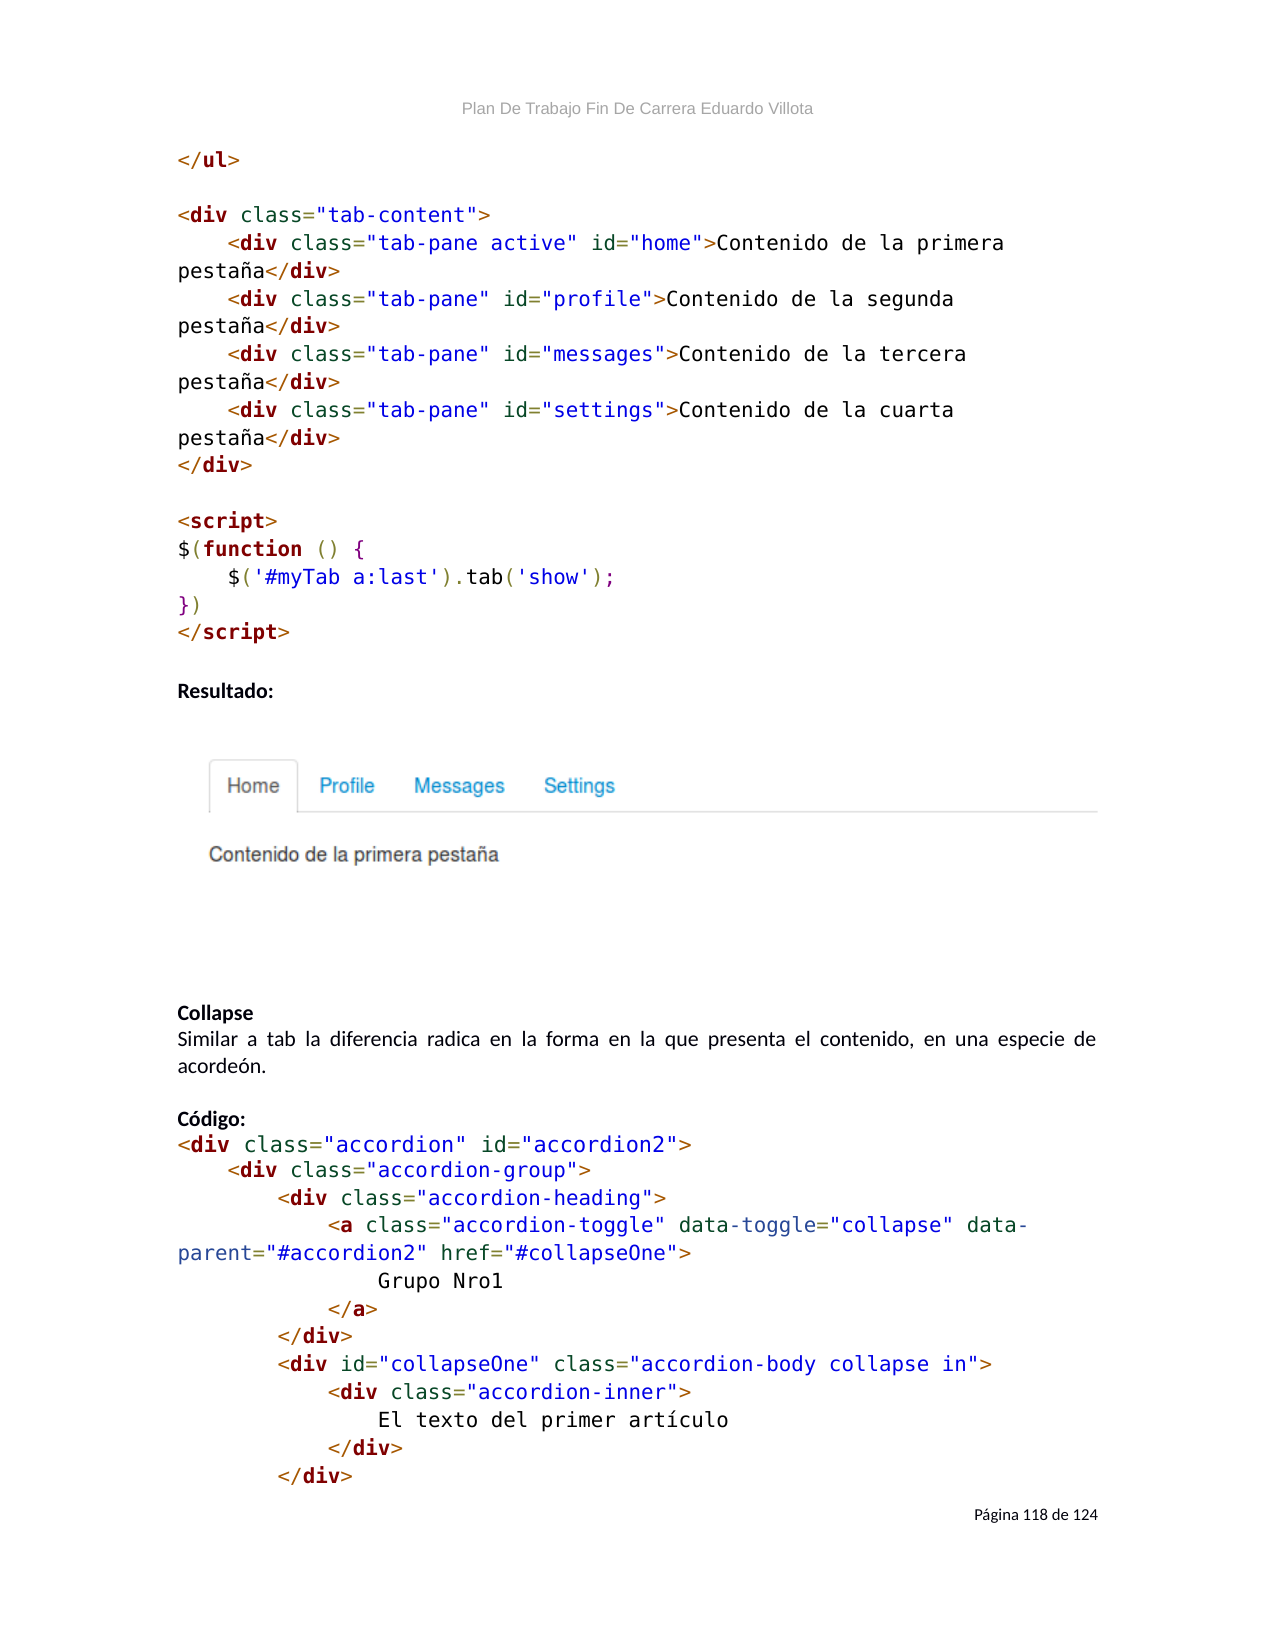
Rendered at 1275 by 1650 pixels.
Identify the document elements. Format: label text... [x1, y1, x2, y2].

text <div class="accordion-inner"> [177, 1380, 1098, 1404]
text <div class="tab-pane" id="profile">Contenido de la segunda pestaña</div> [177, 287, 1098, 339]
text <script> [177, 509, 1098, 533]
text Grupo Nro1 [177, 1269, 1098, 1293]
text $(function () { [177, 537, 1098, 561]
text <div id="collapseOne" class="accordion-body collapse in"> [177, 1352, 1098, 1377]
text <div class="tab-pane" id="settings">Contenido de la cuarta pestaña</div> [177, 398, 1098, 450]
picture [177, 731, 1098, 999]
text $('#myTab a:last').tab('show'); [177, 565, 1098, 589]
text <div class="accordion" id="accordion2"> [177, 1132, 1098, 1158]
text <div class="tab-pane active" id="home">Contenido de la primera pestaña</div> [177, 231, 1098, 283]
text Collapse [177, 999, 1098, 1026]
text </div> [177, 1436, 1098, 1460]
text El texto del primer artículo [177, 1408, 1098, 1432]
text </ul> [177, 148, 1098, 172]
text Similar a tab la diferencia radica en la forma en la que presenta el contenido, en una especie de acordeón. [177, 1026, 1098, 1079]
text }) [177, 593, 1098, 617]
text <div class="tab-content"> [177, 203, 1098, 227]
text Código: [177, 1106, 1098, 1132]
text Resultado: [177, 678, 1098, 704]
text </a> [177, 1297, 1098, 1321]
text </div> [177, 1324, 1098, 1349]
text </div> [177, 1464, 1098, 1488]
text <div class="tab-pane" id="messages">Contenido de la tercera pestaña</div> [177, 342, 1098, 394]
text </div> [177, 453, 1098, 478]
text <div class="accordion-heading"> [177, 1186, 1098, 1210]
text <div class="accordion-group"> [177, 1158, 1098, 1182]
text </script> [177, 620, 1098, 645]
text <a class="accordion-toggle" data-toggle="collapse" data-parent="#accordion2" href="#collapseOne"> [177, 1213, 1098, 1265]
